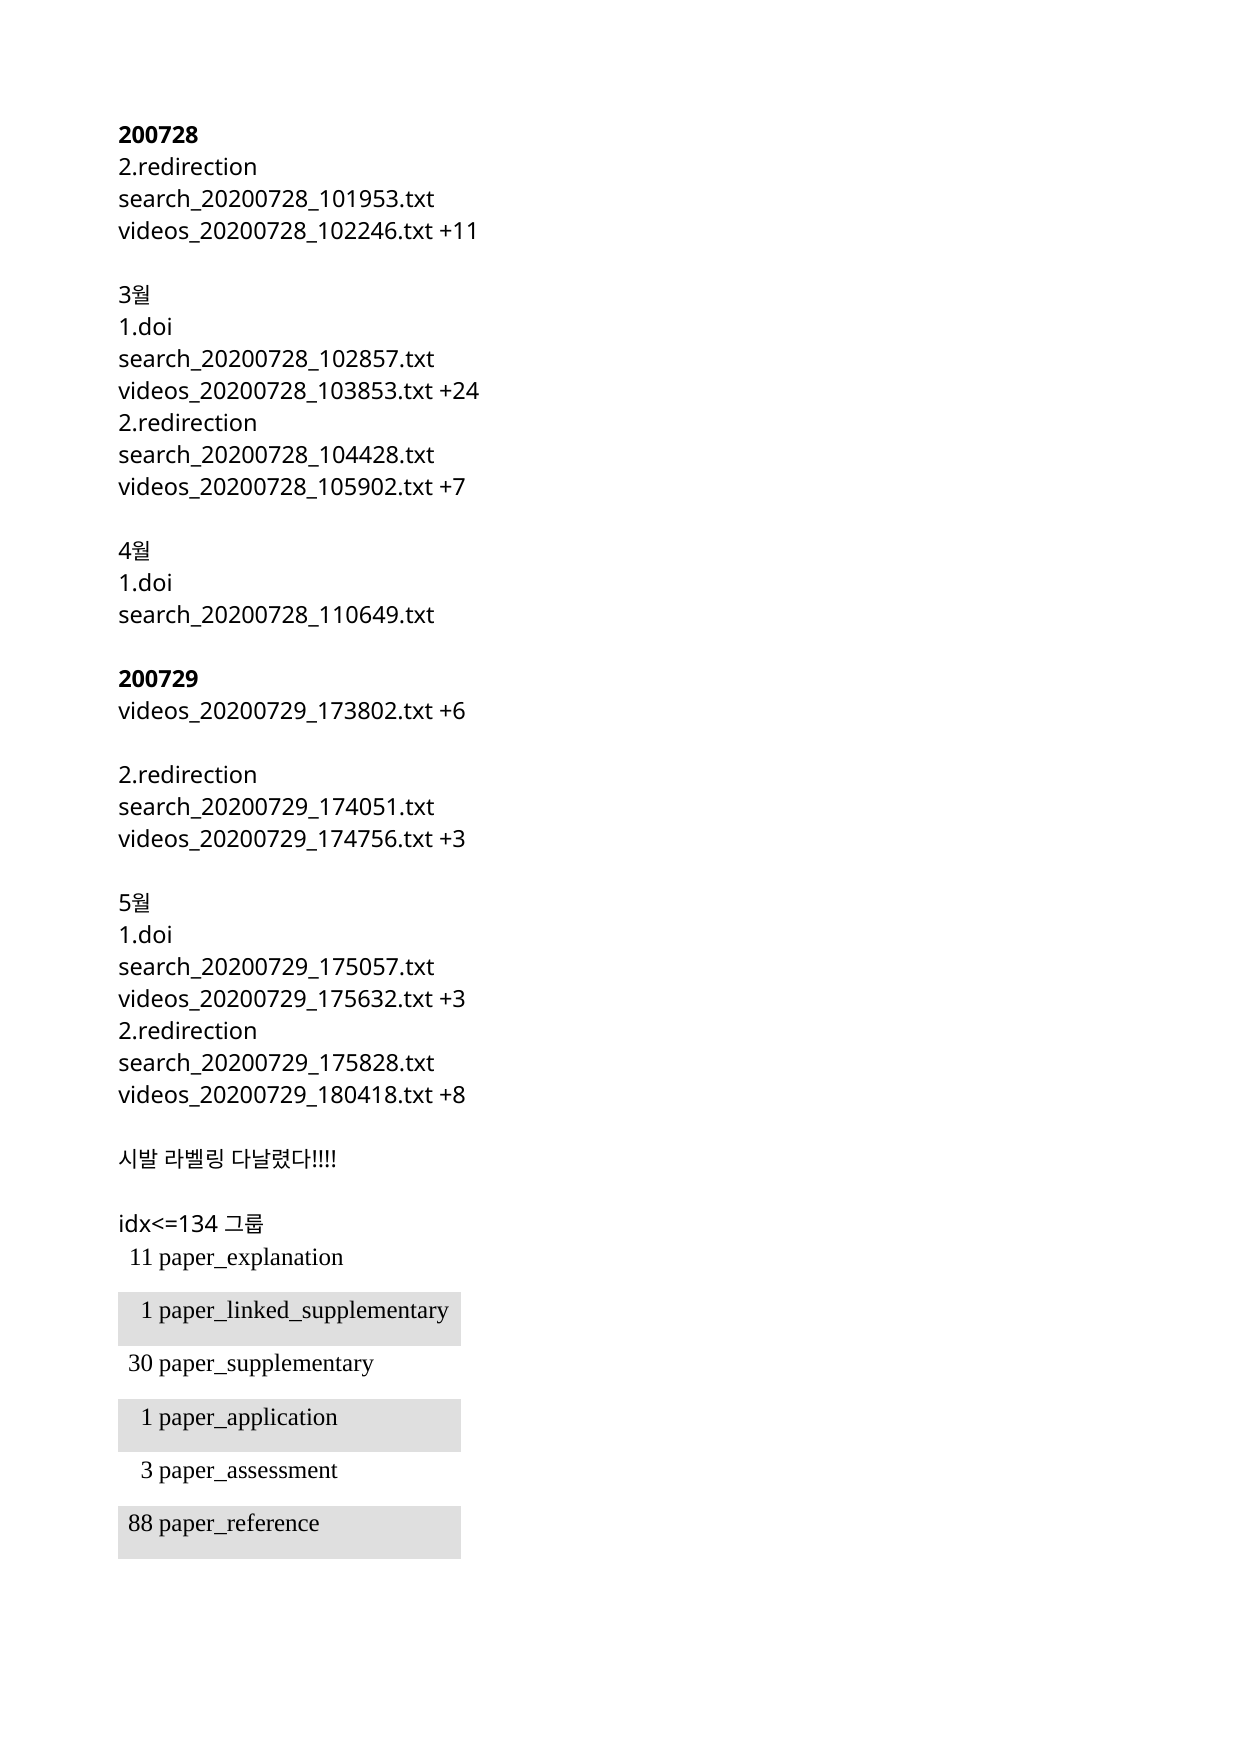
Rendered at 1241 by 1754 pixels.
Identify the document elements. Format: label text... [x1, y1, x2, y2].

text 1.doi [118, 310, 1122, 342]
text videos_20200728_105902.txt +7 [118, 470, 1122, 502]
table_cell paper_supplementary [156, 1346, 461, 1399]
text search_20200728_102857.txt [118, 342, 1122, 374]
table_cell 3 [118, 1452, 156, 1506]
text 2.redirection [118, 758, 1122, 790]
text 4월 [118, 534, 1122, 566]
text search_20200728_101953.txt [118, 182, 1122, 214]
table_cell paper_linked_supplementary [156, 1292, 461, 1346]
table_cell paper_assessment [156, 1452, 461, 1506]
text videos_20200728_102246.txt +11 [118, 214, 1122, 246]
text 3월 [118, 278, 1122, 310]
text videos_20200729_174756.txt +3 [118, 822, 1122, 854]
table_cell 30 [118, 1346, 156, 1399]
text videos_20200728_103853.txt +24 [118, 374, 1122, 406]
table_header 11 [118, 1239, 156, 1292]
text 5월 [118, 886, 1122, 918]
text 200729 [118, 662, 1122, 694]
table_cell paper_application [156, 1399, 461, 1452]
text 200728 [118, 118, 1122, 150]
text idx<=134 그룹 [118, 1207, 1122, 1239]
table_header paper_explanation [156, 1239, 461, 1292]
text 2.redirection [118, 406, 1122, 438]
table_cell 1 [118, 1399, 156, 1452]
text 2.redirection [118, 1014, 1122, 1046]
table_cell 88 [118, 1506, 156, 1559]
table_cell 1 [118, 1292, 156, 1346]
table_cell paper_reference [156, 1506, 461, 1559]
text 2.redirection [118, 150, 1122, 182]
text 1.doi [118, 918, 1122, 951]
text search_20200728_104428.txt [118, 438, 1122, 470]
text 시발 라벨링 다날렸다!!!! [118, 1142, 1122, 1175]
text videos_20200729_175632.txt +3 [118, 982, 1122, 1014]
text search_20200729_175828.txt [118, 1046, 1122, 1078]
text videos_20200729_180418.txt +8 [118, 1078, 1122, 1110]
text search_20200729_175057.txt [118, 951, 1122, 982]
text search_20200729_174051.txt [118, 790, 1122, 822]
text videos_20200729_173802.txt +6 [118, 694, 1122, 726]
text search_20200728_110649.txt [118, 598, 1122, 630]
text 1.doi [118, 566, 1122, 598]
